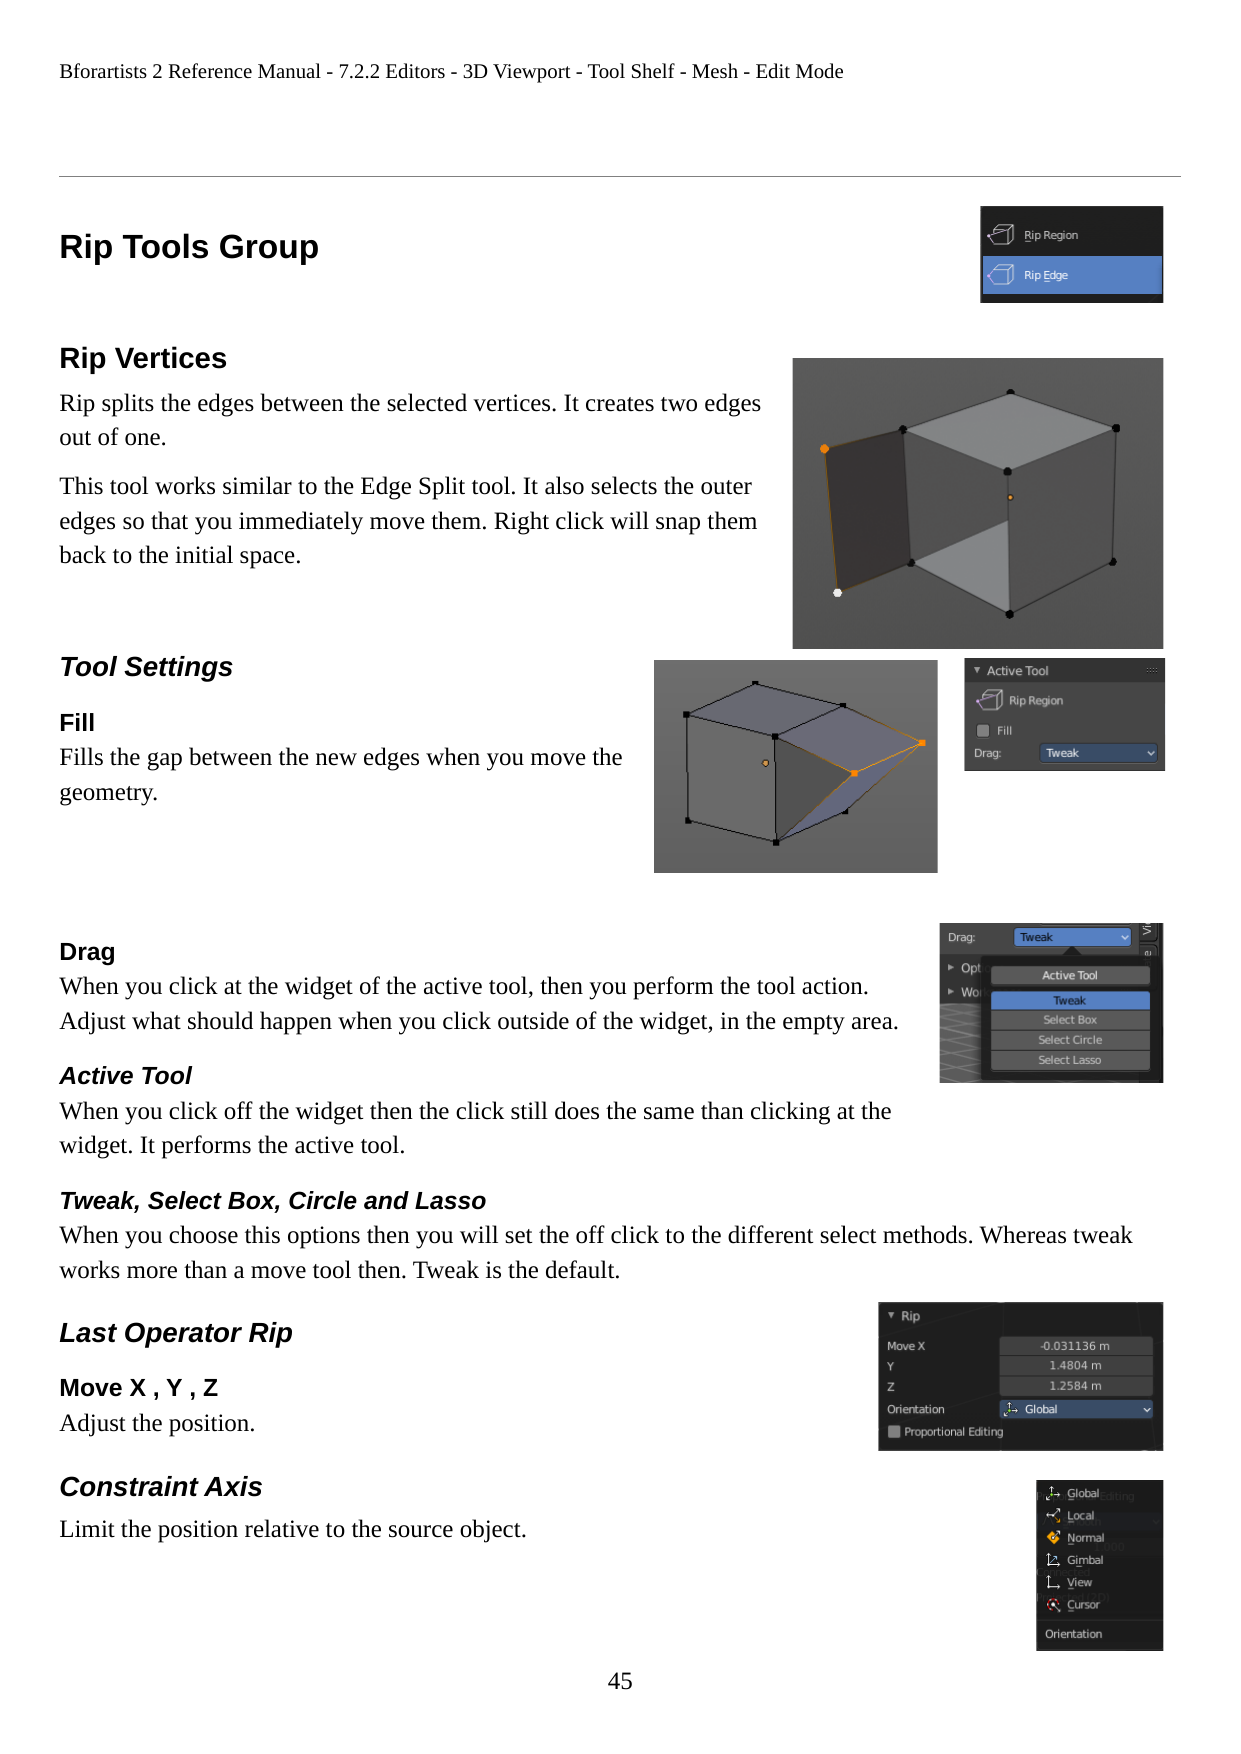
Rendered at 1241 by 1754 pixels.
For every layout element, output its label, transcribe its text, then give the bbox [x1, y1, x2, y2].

text When you click off the widget then the click still does the same than clicking at the widget. It performs the active tool. [59, 1096, 1181, 1159]
text Fills the gap between the new edges when you move the geometry. [59, 742, 654, 806]
subtitle Last Operator Rip [59, 1317, 878, 1348]
picture [792, 358, 1164, 649]
picture [980, 206, 1164, 303]
picture [964, 658, 1166, 771]
subtitle Tool Settings [59, 651, 1181, 683]
text Limit the position relative to the source object. [59, 1514, 1036, 1543]
picture [654, 660, 938, 873]
subtitle Drag [59, 937, 939, 965]
text When you click at the widget of the active tool, then you perform the tool action. Adjust what should happen when you click outside of the widget, in the empty area. [59, 971, 939, 1035]
text When you choose this options then you will set the off click to the different select methods. Whereas tweak works more than a move tool then. Tweak is the default. [59, 1221, 1181, 1284]
subtitle Rip Tools Group [59, 227, 980, 265]
subtitle Active Tool [59, 1061, 1181, 1090]
subtitle [1166, 708, 1181, 736]
text [938, 742, 1181, 806]
text This tool works similar to the Edge Split tool. It also selects the outer edges so that you immediately move them. Right click will snap them back to the initial space. [59, 471, 792, 569]
picture [878, 1302, 1164, 1451]
subtitle [1164, 227, 1181, 265]
subtitle Fill [59, 708, 654, 736]
picture [1036, 1480, 1164, 1651]
text Adjust the position. [59, 1408, 878, 1437]
subtitle Tweak, Select Box, Circle and Lasso [59, 1186, 1181, 1214]
subtitle Constraint Axis [59, 1470, 1181, 1502]
picture [939, 923, 1164, 1083]
subtitle [1164, 937, 1181, 965]
subtitle [938, 708, 964, 736]
subtitle Rip Vertices [59, 341, 1181, 375]
subtitle Move X , Y , Z [59, 1373, 878, 1402]
subtitle [1164, 1317, 1181, 1348]
text [1164, 1408, 1181, 1437]
text Rip splits the edges between the selected vertices. It creates two edges out of one. [59, 388, 792, 451]
subtitle [1164, 1373, 1181, 1402]
